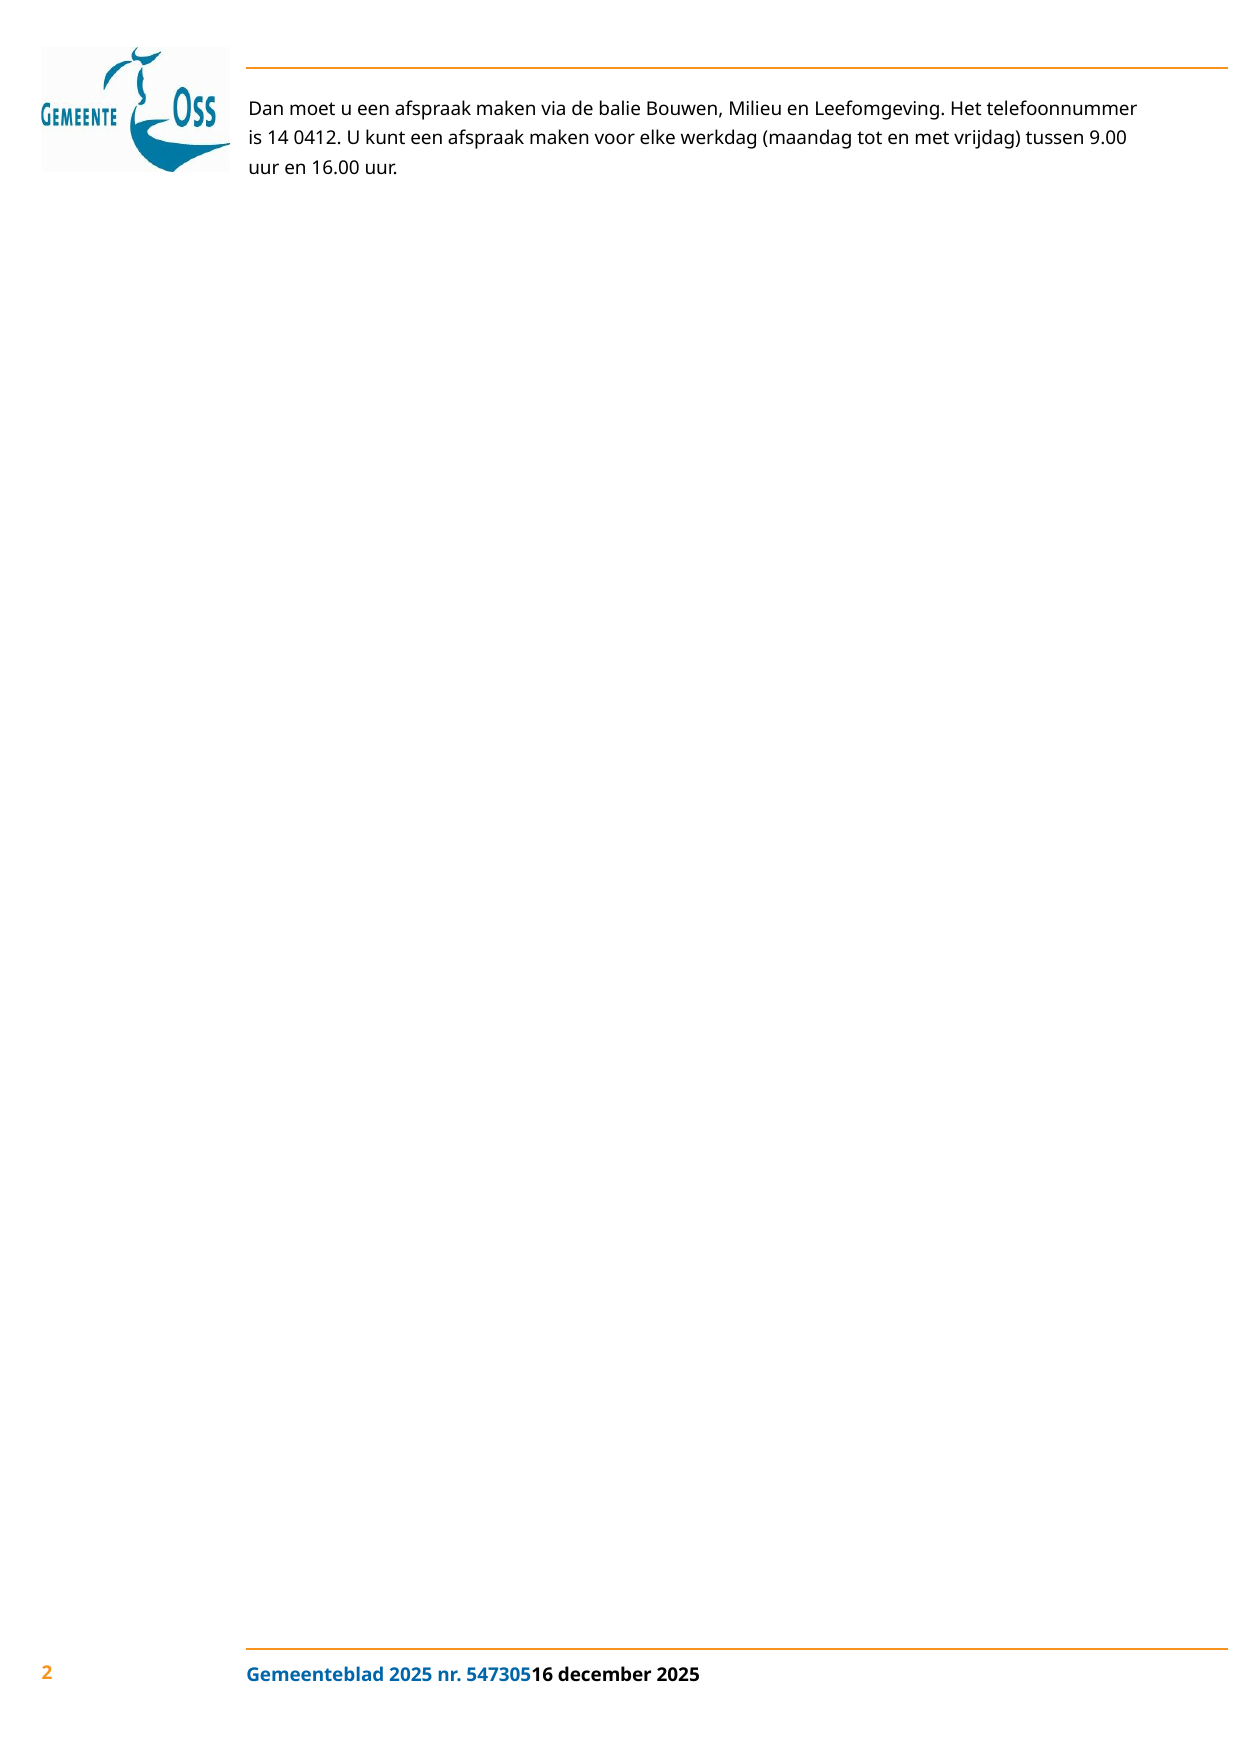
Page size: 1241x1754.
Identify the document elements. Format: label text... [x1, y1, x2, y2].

text Dan moet u een afspraak maken via de balie Bouwen, Milieu en Leefomgeving. Het telefoonnummer is 14 0412. U kunt een afspraak maken voor elke werkdag (maandag tot en met vrijdag) tussen 9.00 uur en 16.00 uur. [248, 95, 1152, 180]
picture [41, 47, 231, 172]
